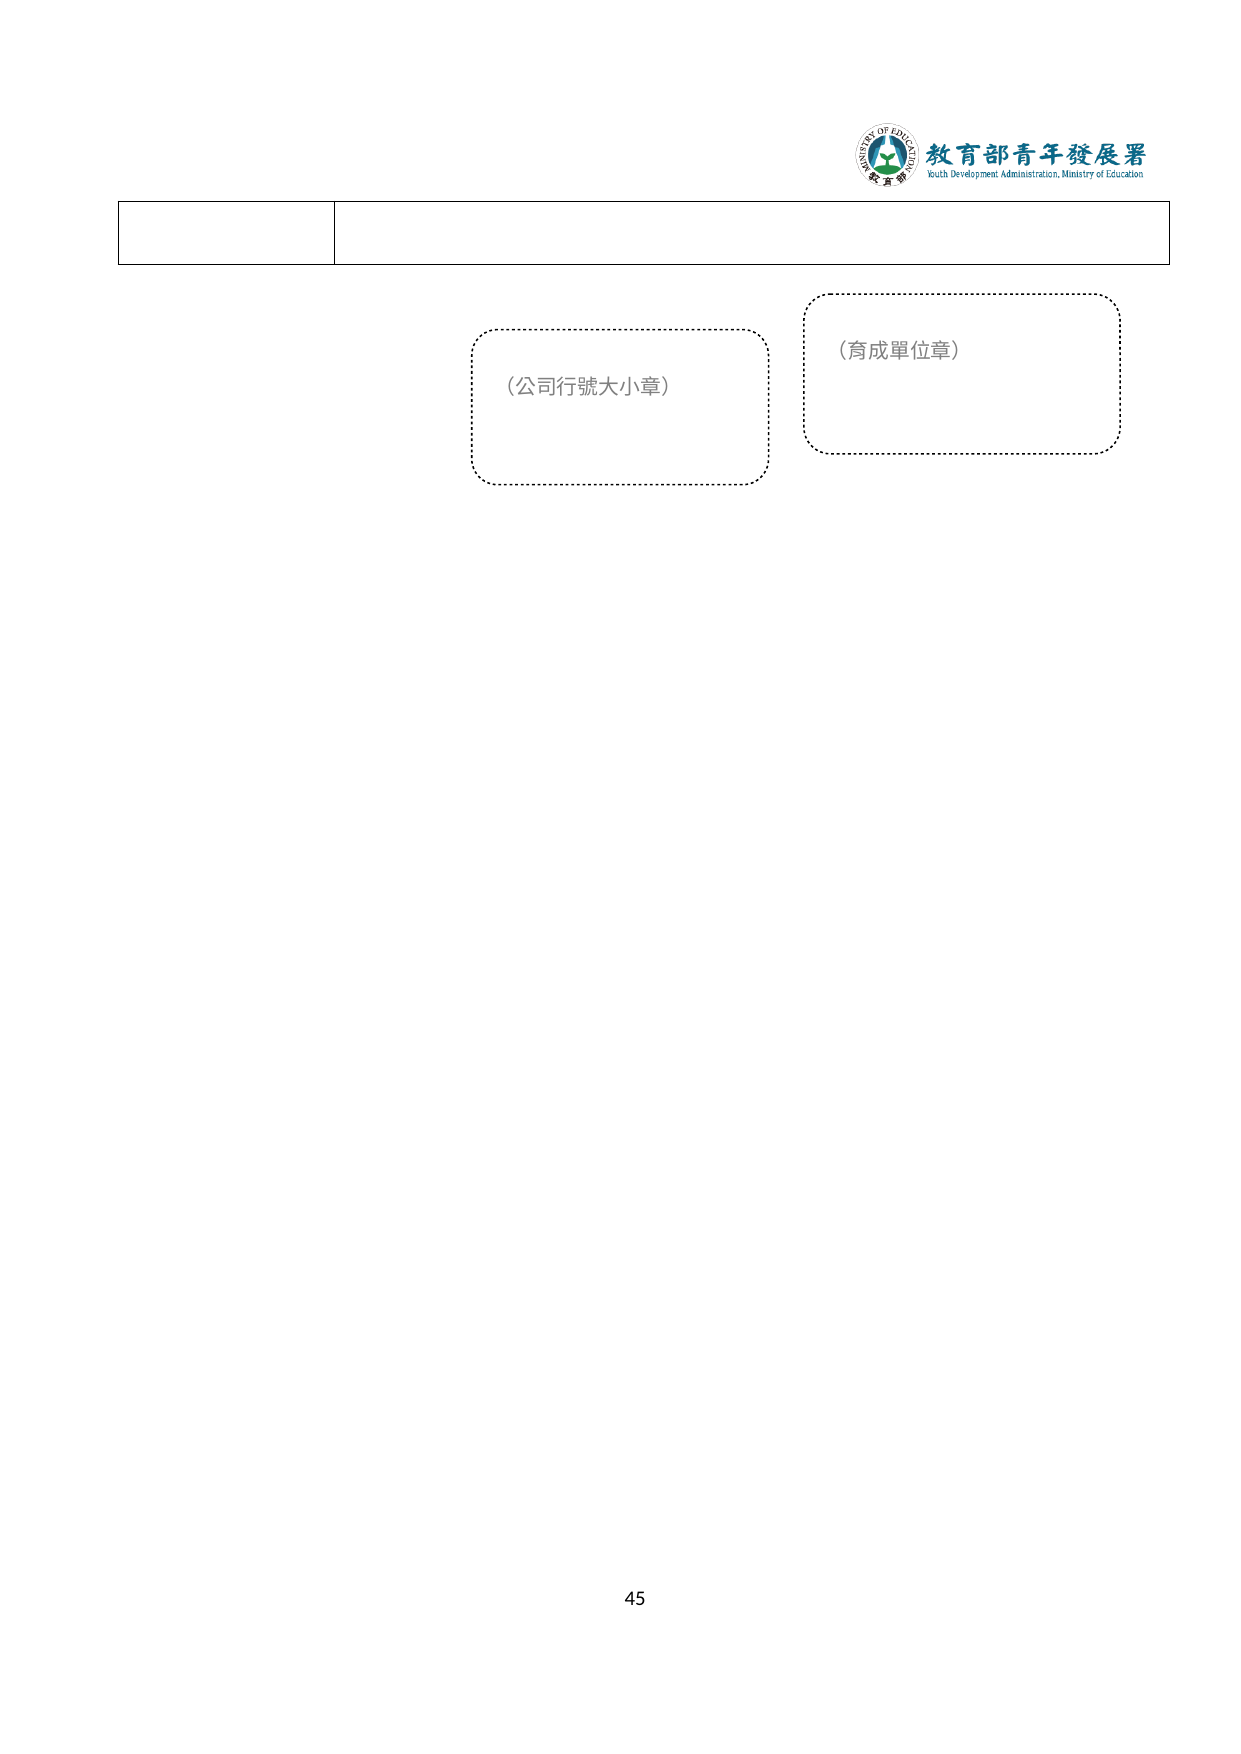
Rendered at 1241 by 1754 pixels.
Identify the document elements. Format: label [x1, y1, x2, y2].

table_cell [119, 202, 334, 264]
table_cell [335, 202, 1169, 264]
